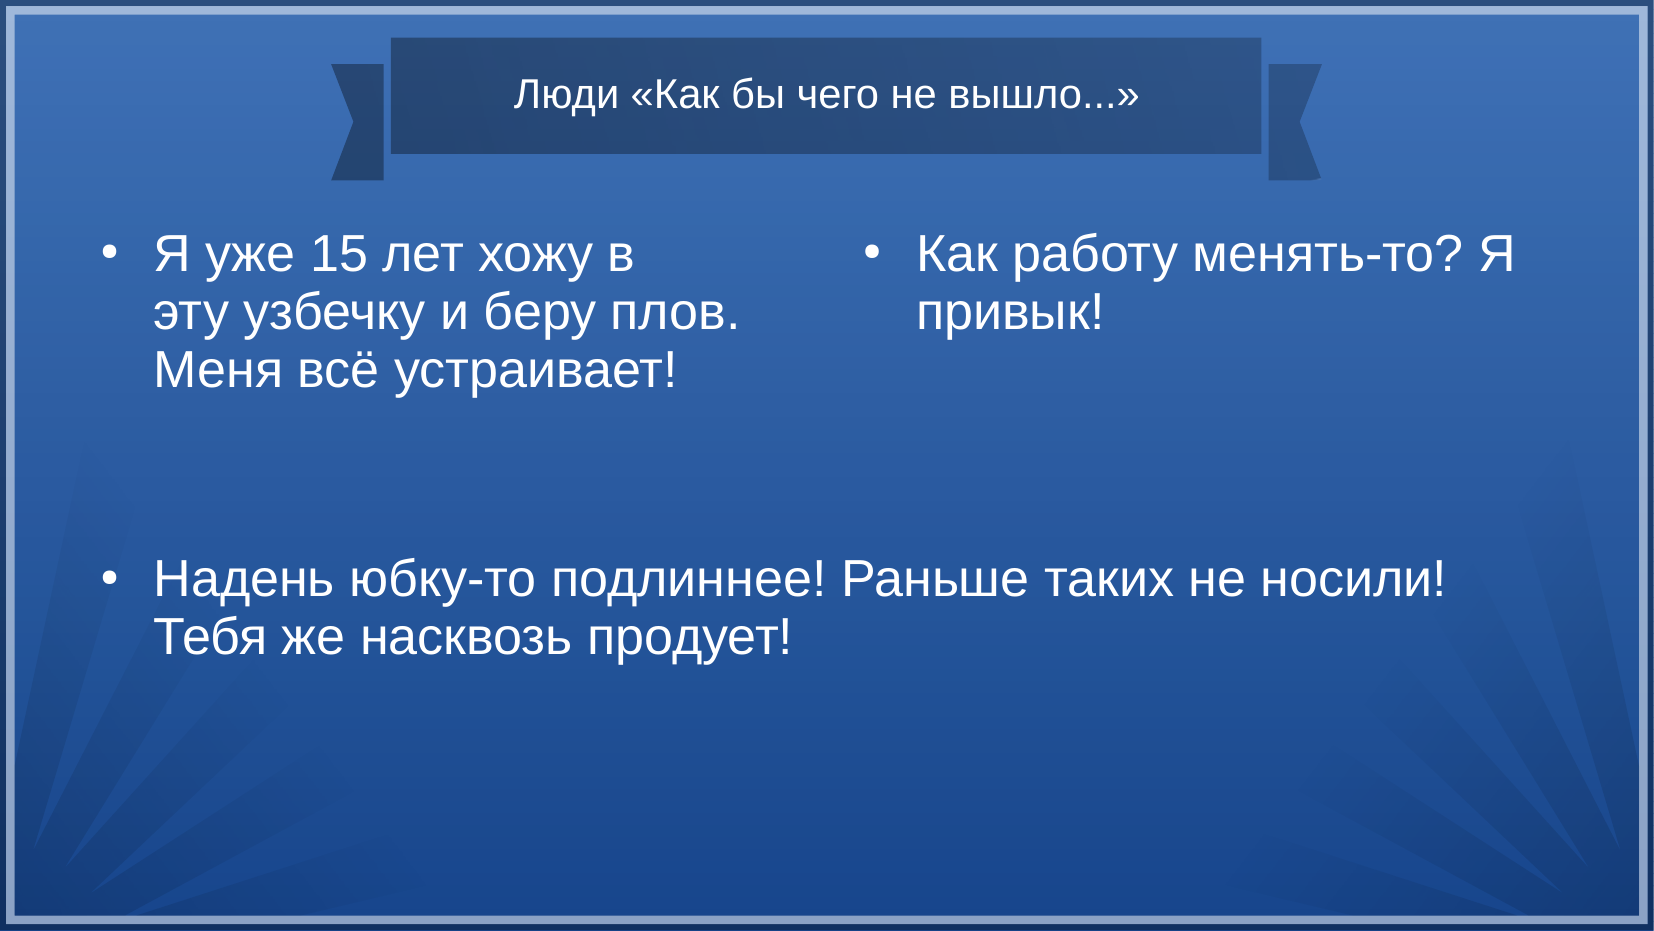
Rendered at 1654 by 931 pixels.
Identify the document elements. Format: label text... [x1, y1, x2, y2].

list Я уже 15 лет хожу в эту узбечку и беру плов. Меня всё устраивает! [82, 224, 809, 522]
list Как работу менять-то? Я привык! [845, 224, 1572, 522]
list Надень юбку-то подлиннее! Раньше таких не носили! Тебя же насквозь продует! [82, 549, 1571, 847]
title Люди «Как бы чего не вышло...» [389, 35, 1264, 154]
